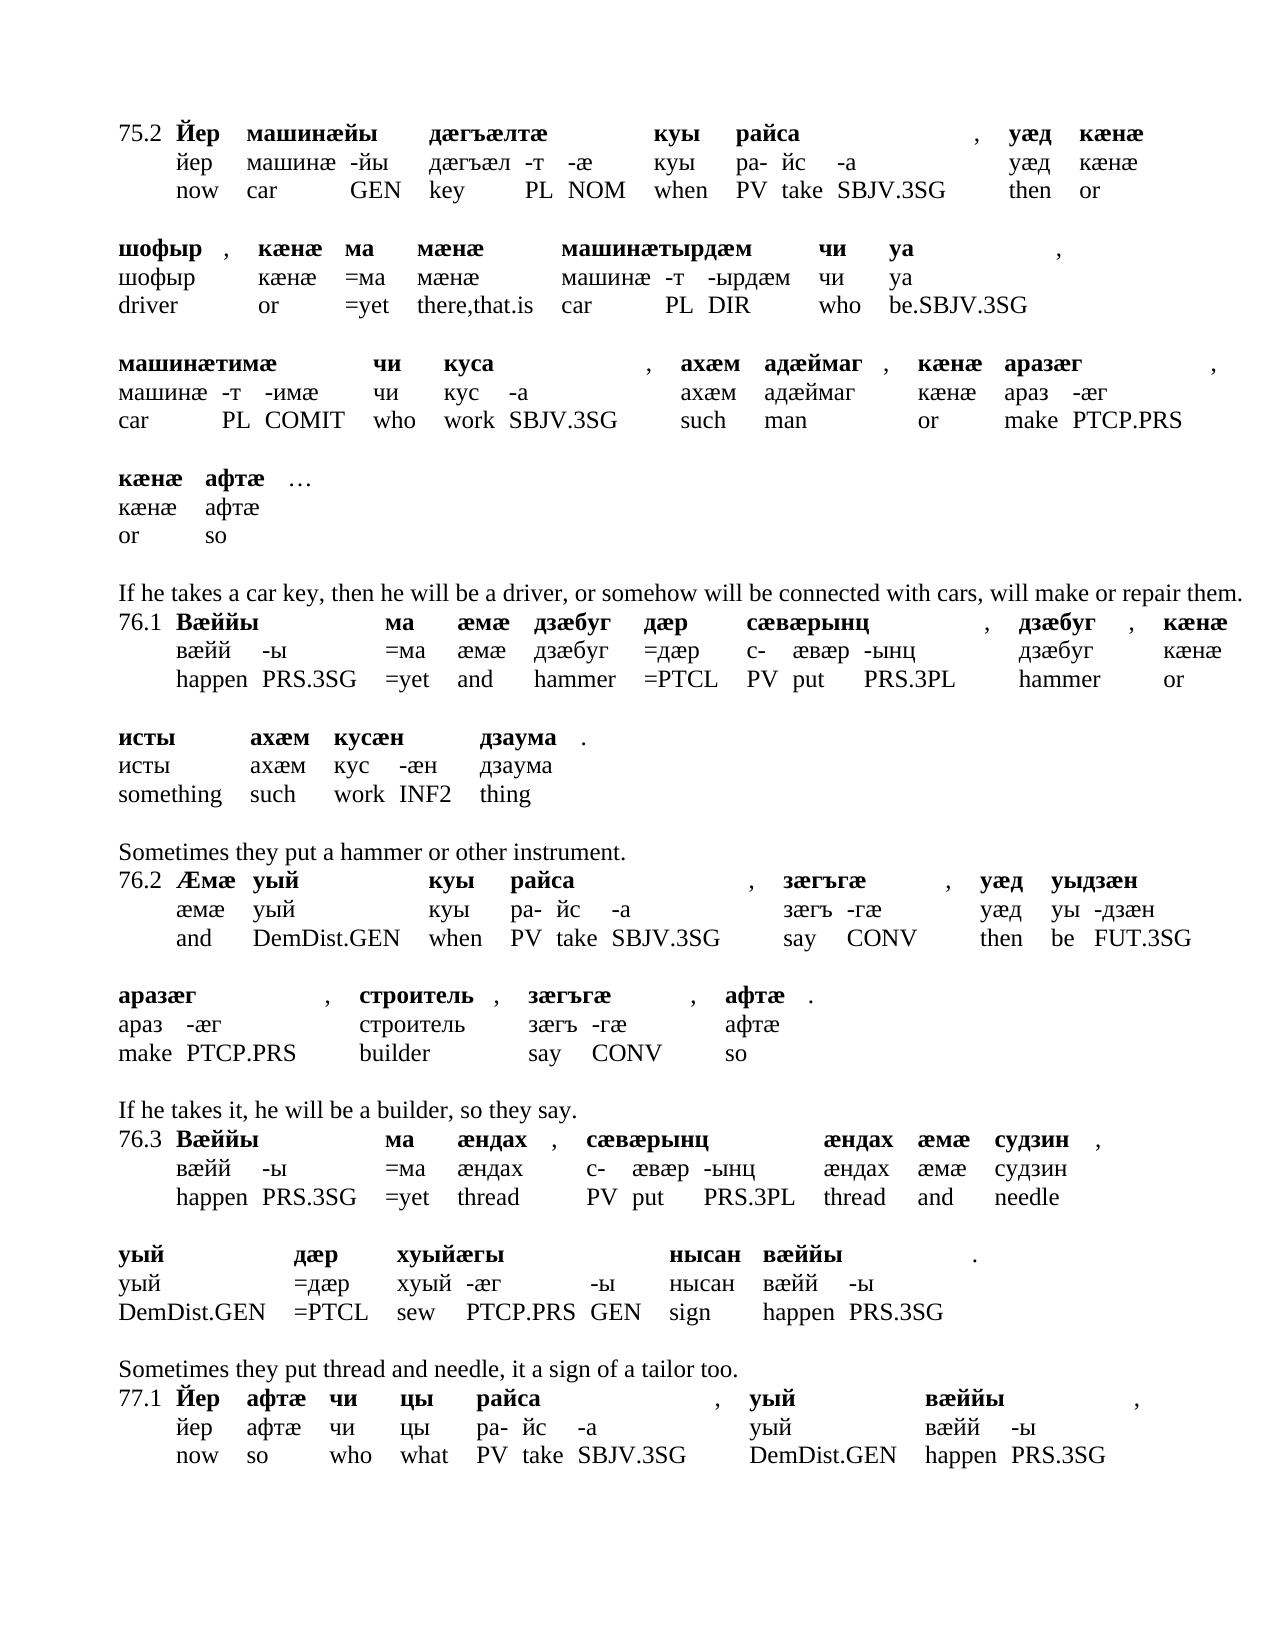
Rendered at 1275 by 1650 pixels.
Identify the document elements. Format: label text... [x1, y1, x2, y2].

text зæгъ [783, 894, 833, 923]
text æмæ [917, 1124, 981, 1153]
text уæд [980, 894, 1023, 923]
text нысан [669, 1239, 749, 1268]
text машинæтимæ [118, 348, 359, 377]
text , [984, 607, 1005, 636]
text -гæ [592, 1009, 663, 1038]
text -а [509, 377, 618, 406]
text араз [1004, 377, 1058, 406]
text кусæн [334, 722, 466, 751]
text there,that.is [417, 291, 534, 319]
text happen [763, 1297, 835, 1326]
text дзаума [479, 751, 553, 779]
text such [680, 406, 736, 434]
text уа [889, 233, 1042, 262]
text чи [373, 377, 416, 406]
text афтæ [205, 463, 273, 492]
text исты [118, 751, 222, 779]
text машинæ [118, 377, 208, 406]
text афтæ [725, 981, 794, 1009]
text who [373, 406, 416, 434]
text машинæ [561, 262, 651, 291]
text now [176, 1441, 219, 1469]
text , [324, 981, 345, 1009]
text GEN [350, 176, 401, 204]
text нысан [669, 1268, 735, 1297]
text thread [823, 1182, 890, 1211]
text =ма [344, 262, 389, 291]
text =дæр [643, 636, 719, 664]
text or [1079, 176, 1138, 204]
text -дзæн [1094, 894, 1192, 923]
text so [205, 521, 260, 549]
text аразæг [118, 981, 311, 1009]
text æмæ [917, 1153, 967, 1182]
text æвæр [632, 1153, 689, 1182]
text хуыйæгы [397, 1239, 655, 1268]
text thread [457, 1182, 523, 1211]
text -а [577, 1412, 687, 1441]
text PV [736, 176, 768, 204]
text кус [334, 751, 385, 779]
text SBJV.3SG [837, 176, 946, 204]
text Вæййы [176, 1124, 371, 1153]
text æвæр [792, 636, 850, 664]
text ма [385, 607, 443, 636]
text , [646, 348, 667, 377]
text куы [428, 866, 496, 894]
text -ырдæм [708, 262, 791, 291]
text с- [746, 636, 778, 664]
text now [176, 176, 219, 204]
text builder [359, 1038, 479, 1067]
text -а [837, 147, 946, 176]
text кæнæ [918, 377, 977, 406]
text афтæ [205, 492, 260, 521]
text хуый [397, 1268, 452, 1297]
text дзæбуг [1019, 607, 1114, 636]
text 76.3 [118, 1124, 162, 1153]
text Йер [176, 1383, 233, 1412]
text or [918, 406, 977, 434]
text уа [889, 262, 1028, 291]
text мæнæ [417, 233, 547, 262]
text . [808, 981, 829, 1009]
text йс [522, 1412, 564, 1441]
text кæнæ [258, 262, 317, 291]
text зæгъгæ [528, 981, 676, 1009]
text дзæбуг [534, 636, 616, 664]
text or [1163, 664, 1222, 693]
text hammer [1019, 664, 1101, 693]
text куы [654, 147, 708, 176]
text make [118, 1038, 172, 1067]
text DemDist.GEN [118, 1297, 266, 1326]
text райса [476, 1383, 701, 1412]
text and [457, 664, 506, 693]
text 76.1 [118, 607, 162, 636]
text make [1004, 406, 1058, 434]
text машинæтырдæм [561, 233, 804, 262]
text афтæ [725, 1009, 780, 1038]
text ахæм [680, 348, 750, 377]
text вæйй [925, 1412, 997, 1441]
text Æмæ [176, 866, 239, 894]
text =PTCL [294, 1297, 369, 1326]
text then [1008, 176, 1052, 204]
text =ма [385, 636, 429, 664]
text PRS.3SG [849, 1297, 944, 1326]
text take [556, 923, 598, 952]
text шофыр [118, 233, 209, 262]
text be.SBJV.3SG [889, 291, 1028, 319]
text who [818, 291, 861, 319]
text адæймаг [764, 348, 869, 377]
text 76.2 [118, 866, 162, 894]
text чи [329, 1383, 386, 1412]
text or [118, 521, 177, 549]
text чи [818, 233, 875, 262]
text PV [510, 923, 542, 952]
text чи [329, 1412, 372, 1441]
text йер [176, 147, 219, 176]
text чи [818, 262, 861, 291]
text -ы [849, 1268, 944, 1297]
text ма [344, 233, 403, 262]
text ма [385, 1124, 443, 1153]
text зæгъгæ [783, 866, 931, 894]
text =ма [385, 1153, 429, 1182]
text афтæ [246, 1383, 315, 1412]
text say [783, 923, 833, 952]
text дзаума [479, 722, 567, 751]
text судзин [994, 1124, 1081, 1153]
text . [972, 1239, 993, 1268]
text then [980, 923, 1023, 952]
text SBJV.3SG [611, 923, 721, 952]
text -т [665, 262, 694, 291]
text мæнæ [417, 262, 534, 291]
text дзæбуг [534, 607, 630, 636]
text car [246, 176, 336, 204]
text зæгъ [528, 1009, 578, 1038]
text PTCP.PRS [1072, 406, 1183, 434]
text PL [524, 176, 554, 204]
text цы [400, 1383, 462, 1412]
text æмæ [176, 894, 225, 923]
text кæнæ [1163, 607, 1236, 636]
text put [632, 1182, 689, 1211]
text -гæ [847, 894, 918, 923]
text Вæййы [176, 607, 371, 636]
text кæнæ [258, 233, 331, 262]
text ра- [510, 894, 542, 923]
text ахæм [250, 751, 306, 779]
text уый [118, 1239, 280, 1268]
text йс [556, 894, 598, 923]
text hammer [534, 664, 616, 693]
text key [429, 176, 511, 204]
text 77.1 [118, 1383, 162, 1412]
text Sometimes they put a hammer or other instrument. [118, 837, 1249, 866]
text FUT.3SG [1094, 923, 1192, 952]
text , [945, 866, 966, 894]
text -æг [1072, 377, 1183, 406]
text аразæг [1004, 348, 1197, 377]
text кæнæ [1079, 118, 1152, 147]
text , [1210, 348, 1231, 377]
text sew [397, 1297, 452, 1326]
text сæвæрынц [586, 1124, 809, 1153]
text when [654, 176, 708, 204]
text , [1095, 1124, 1116, 1153]
text PRS.3SG [262, 1182, 357, 1211]
text дæр [643, 607, 733, 636]
text =yet [385, 1182, 429, 1211]
text PRS.3PL [703, 1182, 796, 1211]
text work [443, 406, 495, 434]
text DIR [708, 291, 791, 319]
text вæйй [176, 1153, 248, 1182]
text Йер [176, 118, 233, 147]
text уæд [1008, 147, 1052, 176]
text æмæ [457, 607, 520, 636]
text . [580, 722, 601, 751]
text уый [118, 1268, 266, 1297]
text -ынц [864, 636, 956, 664]
text DemDist.GEN [749, 1441, 897, 1469]
text PV [746, 664, 778, 693]
text -имæ [264, 377, 345, 406]
text -ы [262, 1153, 357, 1182]
text уæд [1008, 118, 1065, 147]
text happen [925, 1441, 997, 1469]
text вæййы [763, 1239, 958, 1268]
text thing [479, 779, 553, 808]
text , [493, 981, 514, 1009]
text кæнæ [118, 463, 191, 492]
text кæнæ [1079, 147, 1138, 176]
text куса [443, 348, 632, 377]
text кæнæ [918, 348, 990, 377]
text , [714, 1383, 735, 1412]
text , [1056, 233, 1077, 262]
text PRS.3PL [864, 664, 956, 693]
text =yet [385, 664, 429, 693]
text ра- [476, 1412, 508, 1441]
text be [1051, 923, 1080, 952]
text цы [400, 1412, 448, 1441]
text æндах [823, 1124, 904, 1153]
text COMIT [264, 406, 345, 434]
text PL [222, 406, 251, 434]
text CONV [592, 1038, 663, 1067]
text , [1134, 1383, 1155, 1412]
text кæнæ [1163, 636, 1222, 664]
text 75.2 [118, 118, 162, 147]
text SBJV.3SG [509, 406, 618, 434]
text исты [118, 722, 236, 751]
text man [764, 406, 855, 434]
text needle [994, 1182, 1067, 1211]
text йс [781, 147, 823, 176]
text райса [510, 866, 734, 894]
text take [781, 176, 823, 204]
text GEN [590, 1297, 642, 1326]
text PTCP.PRS [466, 1297, 576, 1326]
text or [258, 291, 317, 319]
text Sometimes they put thread and needle, it a sign of a tailor too. [118, 1354, 1249, 1383]
text If he takes a car key, then he will be a driver, or somehow will be connected with cars, will make or repair them. [118, 578, 1249, 607]
text car [118, 406, 208, 434]
text æндах [457, 1153, 523, 1182]
text PRS.3SG [1011, 1441, 1106, 1469]
text , [974, 118, 995, 147]
text CONV [847, 923, 918, 952]
text афтæ [246, 1412, 301, 1441]
text райса [736, 118, 960, 147]
text -а [611, 894, 721, 923]
text -т [524, 147, 554, 176]
text , [223, 233, 244, 262]
text ра- [736, 147, 768, 176]
text кус [443, 377, 495, 406]
text с- [586, 1153, 618, 1182]
text вæйй [176, 636, 248, 664]
text машинæйы [246, 118, 415, 147]
text and [917, 1182, 967, 1211]
text =yet [344, 291, 389, 319]
text -ы [1011, 1412, 1106, 1441]
text куы [428, 894, 482, 923]
text -ынц [703, 1153, 796, 1182]
text -æн [399, 751, 452, 779]
text -æг [466, 1268, 576, 1297]
text what [400, 1441, 448, 1469]
text -ы [590, 1268, 642, 1297]
text , [1128, 607, 1149, 636]
text happen [176, 664, 248, 693]
text уый [253, 866, 414, 894]
text =дæр [294, 1268, 369, 1297]
text уæд [980, 866, 1037, 894]
text SBJV.3SG [577, 1441, 687, 1469]
text -æг [186, 1009, 297, 1038]
text when [428, 923, 482, 952]
text уый [749, 1383, 911, 1412]
text take [522, 1441, 564, 1469]
text PTCP.PRS [186, 1038, 297, 1067]
text PL [665, 291, 694, 319]
text кæнæ [118, 492, 177, 521]
text , [748, 866, 769, 894]
text If he takes it, he will be a builder, so they say. [118, 1096, 1249, 1124]
text ахæм [680, 377, 736, 406]
text car [561, 291, 651, 319]
text put [792, 664, 850, 693]
text æндах [457, 1124, 537, 1153]
text адæймаг [764, 377, 855, 406]
text , [690, 981, 711, 1009]
text уый [749, 1412, 897, 1441]
text ахæм [250, 722, 320, 751]
text уый [253, 894, 401, 923]
text йер [176, 1412, 219, 1441]
text вæййы [925, 1383, 1120, 1412]
text , [551, 1124, 572, 1153]
text уыдзæн [1051, 866, 1206, 894]
text дæгъæлтæ [429, 118, 640, 147]
text сæвæрынц [746, 607, 970, 636]
text driver [118, 291, 196, 319]
text INF2 [399, 779, 452, 808]
text so [725, 1038, 780, 1067]
text something [118, 779, 222, 808]
text DemDist.GEN [253, 923, 401, 952]
text who [329, 1441, 372, 1469]
text шофыр [118, 262, 196, 291]
text =PTCL [643, 664, 719, 693]
text -æ [568, 147, 626, 176]
text æмæ [457, 636, 506, 664]
text строитель [359, 1009, 466, 1038]
text дзæбуг [1019, 636, 1101, 664]
text and [176, 923, 225, 952]
text араз [118, 1009, 172, 1038]
text дæгъæл [429, 147, 511, 176]
text PV [586, 1182, 618, 1211]
text чи [373, 348, 430, 377]
text æндах [823, 1153, 890, 1182]
text строитель [359, 981, 479, 1009]
text куы [654, 118, 722, 147]
text уы [1051, 894, 1080, 923]
text so [246, 1441, 301, 1469]
text -т [222, 377, 251, 406]
text PRS.3SG [262, 664, 357, 693]
text судзин [994, 1153, 1067, 1182]
text -йы [350, 147, 401, 176]
text sign [669, 1297, 735, 1326]
text NOM [568, 176, 626, 204]
text say [528, 1038, 578, 1067]
text машинæ [246, 147, 336, 176]
text дæр [294, 1239, 383, 1268]
text , [883, 348, 904, 377]
text happen [176, 1182, 248, 1211]
text PV [476, 1441, 508, 1469]
text work [334, 779, 385, 808]
text -ы [262, 636, 357, 664]
text вæйй [763, 1268, 835, 1297]
text such [250, 779, 306, 808]
text … [287, 463, 312, 492]
